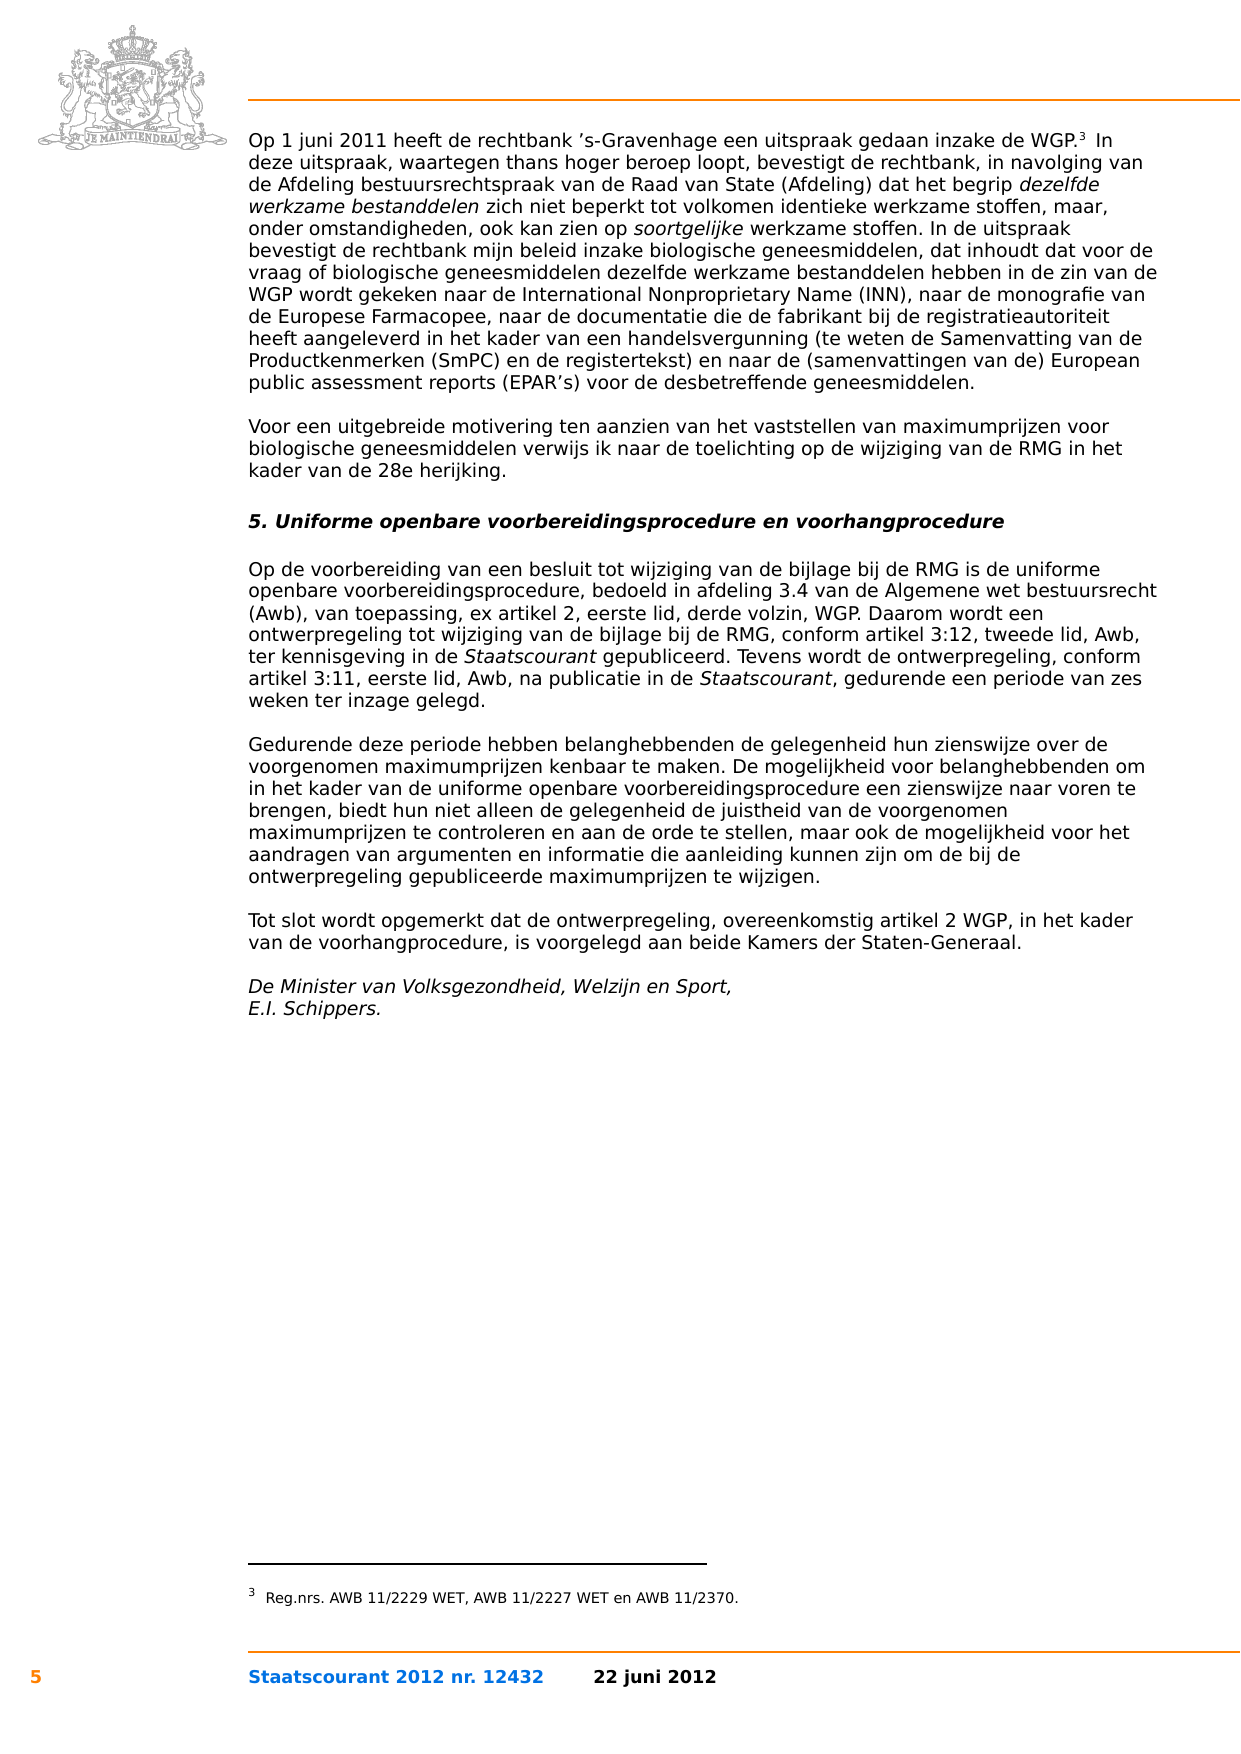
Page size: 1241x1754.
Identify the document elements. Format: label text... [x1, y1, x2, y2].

text De Minister van Volksgezondheid, Welzijn en Sport, [248, 976, 1163, 998]
text Reg.nrs. AWB 11/2229 WET, AWB 11/2227 WET en AWB 11/2370. [248, 1586, 1163, 1608]
text Voor een uitgebreide motivering ten aanzien van het vaststellen van maximumprijzen voor biologische geneesmiddelen verwijs ik naar de toelichting op de wijziging van de RMG in het kader van de 28e herijking. [248, 416, 1163, 481]
text Tot slot wordt opgemerkt dat de ontwerpregeling, overeenkomstig artikel 2 WGP, in het kader van de voorhangprocedure, is voorgelegd aan beide Kamers der Staten-Generaal. [248, 910, 1163, 954]
text E.I. Schippers. [248, 998, 1163, 1020]
subtitle 5. Uniforme openbare voorbereidingsprocedure en voorhangprocedure [248, 511, 1163, 533]
picture [38, 25, 227, 150]
text Op 1 juni 2011 heeft de rechtbank ’s-Gravenhage een uitspraak gedaan inzake de WGP. In deze uitspraak, waartegen thans hoger beroep loopt, bevestigt de rechtbank, in navolging van de Afdeling bestuursrechtspraak van de Raad van State (Afdeling) dat het begrip dezelfde werkzame bestanddelen zich niet beperkt tot volkomen identieke werkzame stoffen, maar, onder omstandigheden, ook kan zien op soortgelijke werkzame stoffen. In de uitspraak bevestigt de rechtbank mijn beleid inzake biologische geneesmiddelen, dat inhoudt dat voor de vraag of biologische geneesmiddelen dezelfde werkzame bestanddelen hebben in de zin van de WGP wordt gekeken naar de International Nonproprietary Name (INN), naar de monografie van de Europese Farmacopee, naar de documentatie die de fabrikant bij de registratieautoriteit heeft aangeleverd in het kader van een handelsvergunning (te weten de Samenvatting van de Productkenmerken (SmPC) en de registertekst) en naar de (samenvattingen van de) European public assessment reports (EPAR’s) voor de desbetreffende geneesmiddelen. [248, 130, 1163, 394]
text Op de voorbereiding van een besluit tot wijziging van de bijlage bij de RMG is de uniforme openbare voorbereidingsprocedure, bedoeld in afdeling 3.4 van de Algemene wet bestuursrecht (Awb), van toepassing, ex artikel 2, eerste lid, derde volzin, WGP. Daarom wordt een ontwerpregeling tot wijziging van de bijlage bij de RMG, conform artikel 3:12, tweede lid, Awb, ter kennisgeving in de Staatscourant gepubliceerd. Tevens wordt de ontwerpregeling, conform artikel 3:11, eerste lid, Awb, na publicatie in de Staatscourant, gedurende een periode van zes weken ter inzage gelegd. [248, 558, 1163, 712]
text Gedurende deze periode hebben belanghebbenden de gelegenheid hun zienswijze over de voorgenomen maximumprijzen kenbaar te maken. De mogelijkheid voor belanghebbenden om in het kader van de uniforme openbare voorbereidingsprocedure een zienswijze naar voren te brengen, biedt hun niet alleen de gelegenheid de juistheid van de voorgenomen maximumprijzen te controleren en aan de orde te stellen, maar ook de mogelijkheid voor het aandragen van argumenten en informatie die aanleiding kunnen zijn om de bij de ontwerpregeling gepubliceerde maximumprijzen te wijzigen. [248, 734, 1163, 888]
